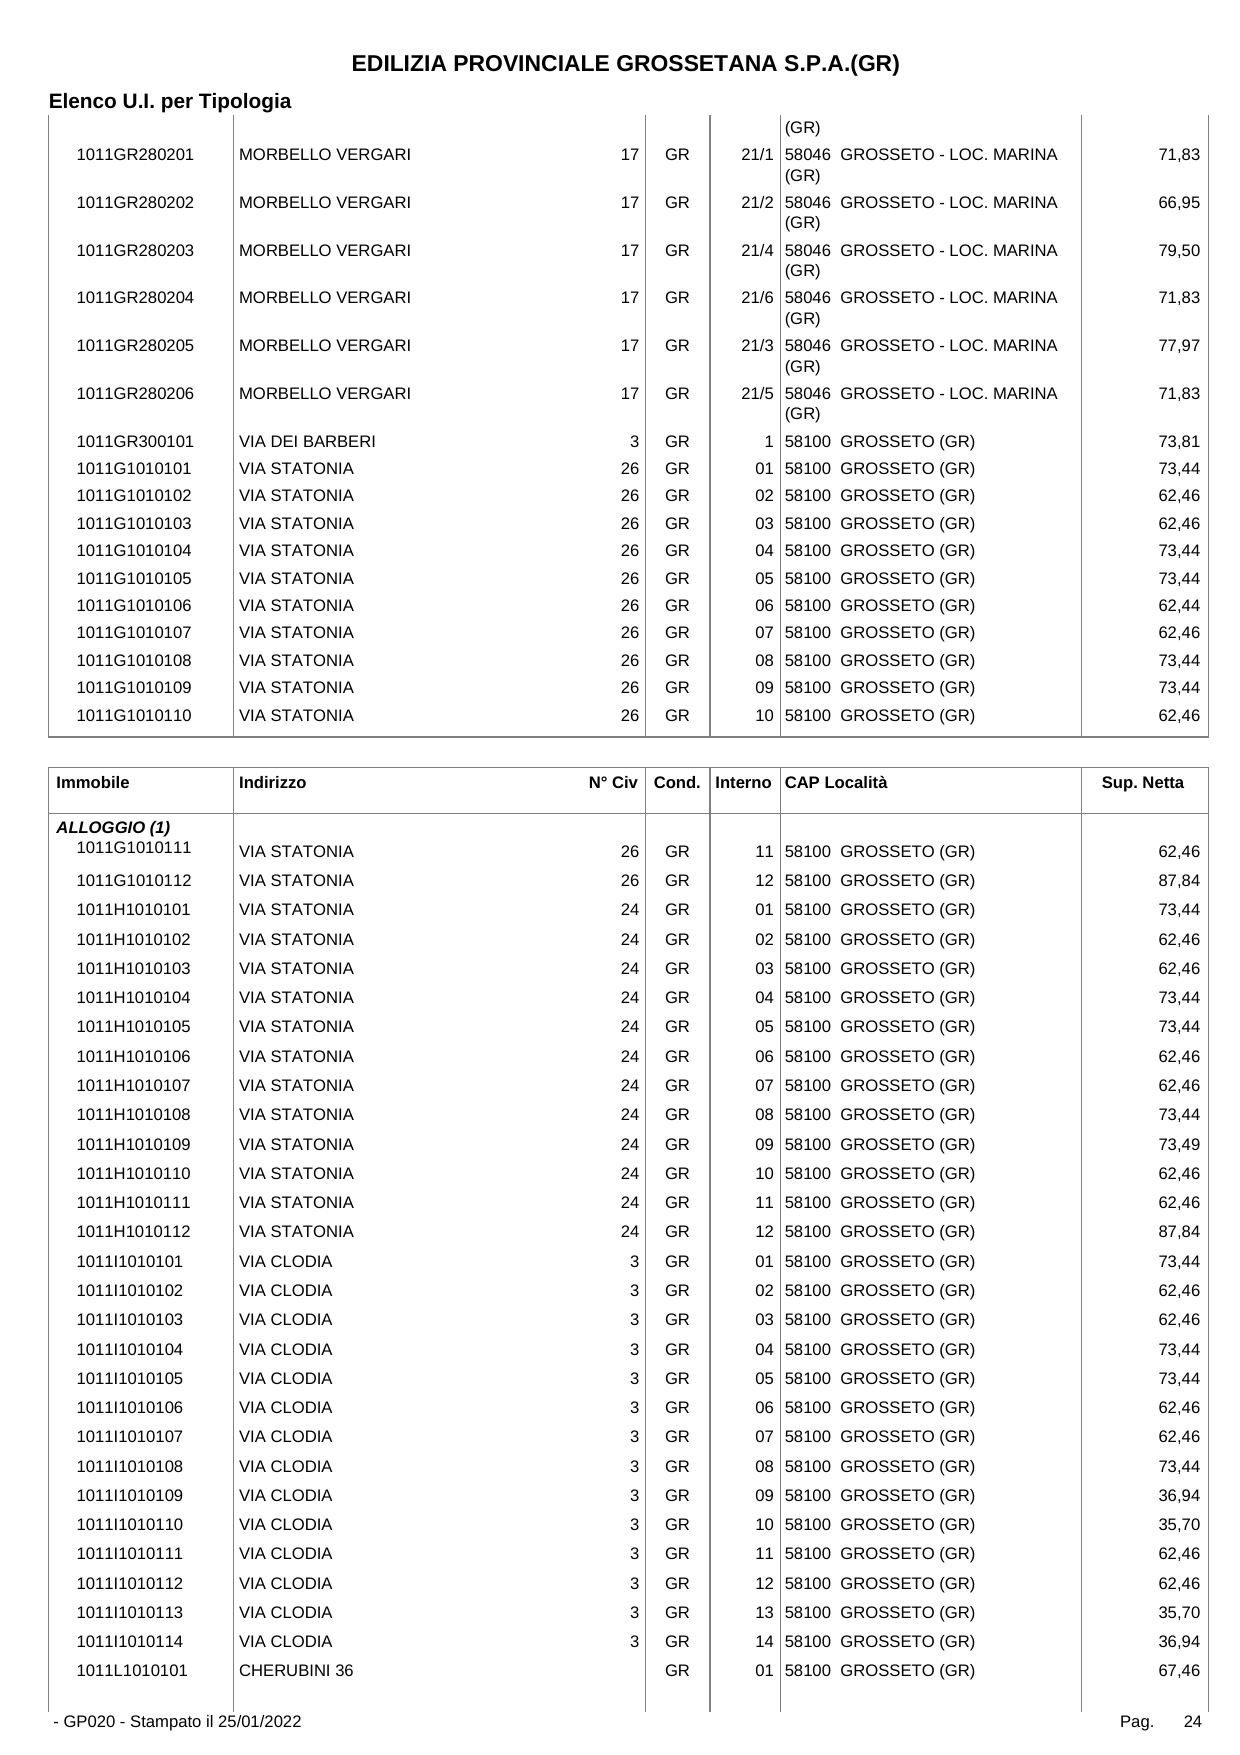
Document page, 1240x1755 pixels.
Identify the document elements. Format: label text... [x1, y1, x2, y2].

table_cell 58100 GROSSETO (GR) [781, 1189, 1081, 1218]
table_cell 05 [711, 1364, 780, 1393]
table_cell 11 [711, 1189, 780, 1218]
table_cell 58100 GROSSETO (GR) [781, 1394, 1081, 1423]
table_cell 58046 GROSSETO - LOC. MARINA (GR) [781, 237, 1081, 285]
table_cell 3 [589, 1511, 645, 1540]
table_cell 17 [589, 237, 645, 285]
table_cell VIA CLODIA [234, 1364, 588, 1393]
table_cell 58046 GROSSETO - LOC. MARINA (GR) [781, 380, 1081, 428]
table_cell 73,44 [1082, 1013, 1208, 1042]
table_cell 58100 GROSSETO (GR) [781, 1276, 1081, 1306]
table_cell 1011H1010109 [49, 1130, 233, 1159]
table_cell VIA STATONIA [234, 925, 588, 954]
table_cell 09 [711, 1130, 780, 1159]
table_cell 66,95 [1082, 190, 1208, 237]
table_cell 04 [711, 1335, 780, 1364]
table_cell 58100 GROSSETO (GR) [781, 538, 1081, 565]
table_cell GR [646, 1130, 709, 1159]
table_cell VIA CLODIA [234, 1481, 588, 1511]
table_cell 71,83 [1082, 380, 1208, 428]
table_cell 1011GR300101 [49, 428, 233, 456]
table_cell 58100 GROSSETO (GR) [781, 456, 1081, 483]
table_cell 62,46 [1082, 1569, 1208, 1598]
table_cell 58100 GROSSETO (GR) [781, 510, 1081, 538]
table_cell GR [646, 984, 709, 1013]
table_cell 08 [711, 1452, 780, 1481]
table_cell 1011I1010103 [49, 1306, 233, 1335]
table_cell 14 [711, 1628, 780, 1657]
table_cell 73,44 [1082, 675, 1208, 702]
table_cell GR [646, 285, 709, 333]
table_cell VIA STATONIA [234, 702, 588, 736]
table_cell 1011H1010111 [49, 1189, 233, 1218]
table_cell 3 [589, 1306, 645, 1335]
table_cell 3 [589, 1423, 645, 1452]
table_cell 73,44 [1082, 565, 1208, 592]
table_cell VIA STATONIA [234, 538, 588, 565]
table_cell 21/5 [711, 380, 780, 428]
table_cell GR [646, 190, 709, 237]
table_cell GR [646, 1481, 709, 1511]
table_cell 1011H1010108 [49, 1101, 233, 1130]
table_cell 24 [589, 1013, 645, 1042]
table_cell 09 [711, 675, 780, 702]
table_cell 58100 GROSSETO (GR) [781, 1657, 1081, 1712]
table_cell 1011I1010109 [49, 1481, 233, 1511]
table_cell 10 [711, 1159, 780, 1189]
table_cell 06 [711, 593, 780, 620]
table_cell VIA STATONIA [234, 1101, 588, 1130]
table_cell VIA STATONIA [234, 1013, 588, 1042]
table_cell 1011G1010106 [49, 593, 233, 620]
table_cell 1011I1010113 [49, 1599, 233, 1628]
table_cell 1011I1010102 [49, 1276, 233, 1306]
table_cell 58100 GROSSETO (GR) [781, 1013, 1081, 1042]
table_cell 11 [711, 1540, 780, 1569]
table_cell 62,44 [1082, 593, 1208, 620]
table_cell 13 [711, 1599, 780, 1628]
table_cell 58100 GROSSETO (GR) [781, 483, 1081, 510]
table_cell VIA STATONIA [234, 675, 588, 702]
table_cell 73,44 [1082, 1335, 1208, 1364]
table_cell GR [646, 647, 709, 675]
table_cell 3 [589, 428, 645, 456]
table_cell 62,46 [1082, 814, 1208, 867]
table_cell 02 [711, 925, 780, 954]
table_cell 58046 GROSSETO - LOC. MARINA (GR) [781, 285, 1081, 333]
table_cell 58100 GROSSETO (GR) [781, 1599, 1081, 1628]
table_cell ALLOGGIO (1) 1011G1010111 [49, 814, 233, 867]
table_cell 58100 GROSSETO (GR) [781, 1072, 1081, 1101]
table_cell 07 [711, 1072, 780, 1101]
table_cell GR [646, 1013, 709, 1042]
table_cell 3 [589, 1247, 645, 1276]
table_cell 05 [711, 1013, 780, 1042]
table_cell 1011I1010112 [49, 1569, 233, 1598]
table_cell 1011H1010105 [49, 1013, 233, 1042]
table_cell 62,46 [1082, 1394, 1208, 1423]
table_cell 87,84 [1082, 1218, 1208, 1247]
table_cell 62,46 [1082, 702, 1208, 736]
table_cell GR [646, 593, 709, 620]
table_cell 26 [589, 647, 645, 675]
table_cell 01 [711, 456, 780, 483]
table_cell GR [646, 380, 709, 428]
table_cell 17 [589, 333, 645, 380]
table_cell 3 [589, 1452, 645, 1481]
table_cell 1011GR280205 [49, 333, 233, 380]
table_cell 1011GR280204 [49, 285, 233, 333]
table_cell 17 [589, 285, 645, 333]
table_cell GR [646, 702, 709, 736]
table_cell GR [646, 1335, 709, 1364]
table_cell 24 [589, 1159, 645, 1189]
table_cell 58100 GROSSETO (GR) [781, 1042, 1081, 1072]
table_cell 12 [711, 867, 780, 896]
table_cell 21/3 [711, 333, 780, 380]
table_cell MORBELLO VERGARI [234, 142, 588, 189]
table_cell 01 [711, 1247, 780, 1276]
table_cell GR [646, 1189, 709, 1218]
table_cell 26 [589, 565, 645, 592]
table_cell 62,46 [1082, 1189, 1208, 1218]
table_cell 07 [711, 620, 780, 647]
table_cell 26 [589, 620, 645, 647]
table_cell VIA CLODIA [234, 1306, 588, 1335]
table_cell CHERUBINI 36 [234, 1657, 588, 1712]
table_cell (GR) [781, 115, 1081, 142]
table_cell 73,44 [1082, 1364, 1208, 1393]
table_cell 1011G1010110 [49, 702, 233, 736]
table_cell 1011G1010103 [49, 510, 233, 538]
table_cell [646, 115, 709, 142]
table_cell GR [646, 620, 709, 647]
table_cell 07 [711, 1423, 780, 1452]
table_cell 08 [711, 1101, 780, 1130]
table_cell 24 [589, 955, 645, 984]
table_cell VIA CLODIA [234, 1452, 588, 1481]
table_cell 62,46 [1082, 1423, 1208, 1452]
table_cell 1011G1010101 [49, 456, 233, 483]
table_header N° Civ [589, 768, 645, 813]
table_cell GR [646, 510, 709, 538]
table_cell VIA CLODIA [234, 1247, 588, 1276]
table_cell [589, 1657, 645, 1712]
table_cell 17 [589, 380, 645, 428]
table_cell 1011G1010102 [49, 483, 233, 510]
table_cell 58100 GROSSETO (GR) [781, 428, 1081, 456]
table_cell VIA CLODIA [234, 1335, 588, 1364]
table_cell 1011I1010114 [49, 1628, 233, 1657]
table_cell 58100 GROSSETO (GR) [781, 1364, 1081, 1393]
table_cell 26 [589, 510, 645, 538]
table_cell [711, 115, 780, 142]
table_cell 58100 GROSSETO (GR) [781, 565, 1081, 592]
table_cell 11 [711, 814, 780, 867]
table_cell 24 [589, 1189, 645, 1218]
table_cell 62,46 [1082, 1042, 1208, 1072]
table_cell GR [646, 1628, 709, 1657]
table_cell 21/2 [711, 190, 780, 237]
table_cell 58100 GROSSETO (GR) [781, 1481, 1081, 1511]
table_cell 1011H1010112 [49, 1218, 233, 1247]
table_cell 58100 GROSSETO (GR) [781, 1452, 1081, 1481]
table_cell VIA STATONIA [234, 1159, 588, 1189]
table_cell 1011H1010102 [49, 925, 233, 954]
table_cell VIA STATONIA [234, 510, 588, 538]
table_cell 35,70 [1082, 1511, 1208, 1540]
table_cell 58100 GROSSETO (GR) [781, 1218, 1081, 1247]
table_cell GR [646, 1569, 709, 1598]
table_cell 62,46 [1082, 1306, 1208, 1335]
table_cell 73,44 [1082, 896, 1208, 925]
table_cell VIA STATONIA [234, 1130, 588, 1159]
table_cell GR [646, 1042, 709, 1072]
table_cell 1011G1010112 [49, 867, 233, 896]
table_cell GR [646, 1218, 709, 1247]
table_cell 1011I1010105 [49, 1364, 233, 1393]
table_cell GR [646, 925, 709, 954]
table_cell 12 [711, 1218, 780, 1247]
table_cell 3 [589, 1276, 645, 1306]
table_cell 24 [589, 1072, 645, 1101]
table_cell MORBELLO VERGARI [234, 237, 588, 285]
table_cell 71,83 [1082, 285, 1208, 333]
table_cell 73,44 [1082, 984, 1208, 1013]
table_cell 67,46 [1082, 1657, 1208, 1712]
table_cell GR [646, 1657, 709, 1712]
table_header Cond. [646, 768, 709, 813]
table_cell 1011H1010103 [49, 955, 233, 984]
table_cell 62,46 [1082, 620, 1208, 647]
table_cell 36,94 [1082, 1628, 1208, 1657]
table_cell 58100 GROSSETO (GR) [781, 867, 1081, 896]
table_cell VIA CLODIA [234, 1394, 588, 1423]
table_cell GR [646, 1159, 709, 1189]
table_cell 24 [589, 1218, 645, 1247]
table_cell 04 [711, 984, 780, 1013]
table_cell 03 [711, 955, 780, 984]
table_cell 71,83 [1082, 142, 1208, 189]
table_cell 06 [711, 1394, 780, 1423]
table_cell VIA STATONIA [234, 483, 588, 510]
table_cell 58100 GROSSETO (GR) [781, 1569, 1081, 1598]
table_cell 1011GR280201 [49, 142, 233, 189]
table_cell [234, 115, 588, 142]
table_cell 1011I1010107 [49, 1423, 233, 1452]
table_cell [1082, 115, 1208, 142]
table_cell MORBELLO VERGARI [234, 190, 588, 237]
table_cell 58100 GROSSETO (GR) [781, 1335, 1081, 1364]
table_cell GR [646, 1599, 709, 1628]
table_cell 62,46 [1082, 1072, 1208, 1101]
table_cell 21/6 [711, 285, 780, 333]
table_cell 58100 GROSSETO (GR) [781, 620, 1081, 647]
table_cell 06 [711, 1042, 780, 1072]
table_cell GR [646, 1394, 709, 1423]
table_cell VIA STATONIA [234, 647, 588, 675]
table_cell VIA STATONIA [234, 456, 588, 483]
table_cell VIA STATONIA [234, 984, 588, 1013]
table_cell [49, 115, 233, 142]
table_cell VIA STATONIA [234, 1072, 588, 1101]
table_cell 62,46 [1082, 925, 1208, 954]
table_cell 3 [589, 1628, 645, 1657]
table_cell VIA STATONIA [234, 1189, 588, 1218]
table_cell VIA STATONIA [234, 565, 588, 592]
table_cell 26 [589, 702, 645, 736]
table_cell 1011I1010111 [49, 1540, 233, 1569]
table_cell GR [646, 142, 709, 189]
table_cell VIA STATONIA [234, 1218, 588, 1247]
table_cell 58046 GROSSETO - LOC. MARINA (GR) [781, 190, 1081, 237]
table_cell 36,94 [1082, 1481, 1208, 1511]
table_cell VIA DEI BARBERI [234, 428, 588, 456]
table_cell 1011G1010104 [49, 538, 233, 565]
table_cell GR [646, 1423, 709, 1452]
table_cell VIA STATONIA [234, 867, 588, 896]
table_cell 1011L1010101 [49, 1657, 233, 1712]
table_cell 03 [711, 510, 780, 538]
table_cell 26 [589, 483, 645, 510]
table_cell 3 [589, 1540, 645, 1569]
table_cell GR [646, 955, 709, 984]
table_cell 1 [711, 428, 780, 456]
table_cell 73,49 [1082, 1130, 1208, 1159]
table_cell 26 [589, 456, 645, 483]
table_cell GR [646, 1101, 709, 1130]
table_cell 3 [589, 1569, 645, 1598]
table_cell VIA CLODIA [234, 1276, 588, 1306]
table_cell 17 [589, 190, 645, 237]
table_cell GR [646, 483, 709, 510]
table_cell 3 [589, 1335, 645, 1364]
table_cell 1011G1010107 [49, 620, 233, 647]
table_cell 58100 GROSSETO (GR) [781, 925, 1081, 954]
table_cell 62,46 [1082, 1159, 1208, 1189]
table_header Indirizzo [234, 768, 588, 813]
table_cell GR [646, 538, 709, 565]
table_cell 1011GR280202 [49, 190, 233, 237]
table_cell 35,70 [1082, 1599, 1208, 1628]
table_cell VIA STATONIA [234, 955, 588, 984]
table_cell 62,46 [1082, 955, 1208, 984]
table_cell GR [646, 333, 709, 380]
table_cell VIA STATONIA [234, 814, 588, 867]
table_cell 08 [711, 647, 780, 675]
table_cell VIA CLODIA [234, 1511, 588, 1540]
table_cell 1011GR280206 [49, 380, 233, 428]
table_cell 58100 GROSSETO (GR) [781, 896, 1081, 925]
table_cell 58100 GROSSETO (GR) [781, 1628, 1081, 1657]
table_cell 58100 GROSSETO (GR) [781, 1423, 1081, 1452]
table_cell GR [646, 456, 709, 483]
table_cell 73,44 [1082, 1452, 1208, 1481]
table_cell 21/1 [711, 142, 780, 189]
table_cell GR [646, 896, 709, 925]
table_cell 24 [589, 984, 645, 1013]
table_cell 87,84 [1082, 867, 1208, 896]
table_cell 73,44 [1082, 538, 1208, 565]
table_cell GR [646, 1452, 709, 1481]
table_cell VIA STATONIA [234, 1042, 588, 1072]
table_cell 58100 GROSSETO (GR) [781, 1159, 1081, 1189]
table_cell 58100 GROSSETO (GR) [781, 675, 1081, 702]
table_cell GR [646, 565, 709, 592]
table_cell 58100 GROSSETO (GR) [781, 702, 1081, 736]
table_cell 26 [589, 593, 645, 620]
table_cell MORBELLO VERGARI [234, 333, 588, 380]
table_cell 09 [711, 1481, 780, 1511]
table_cell 02 [711, 483, 780, 510]
table_cell 58100 GROSSETO (GR) [781, 1101, 1081, 1130]
table_cell 58100 GROSSETO (GR) [781, 1306, 1081, 1335]
table_header Immobile [49, 768, 233, 813]
table_cell 58100 GROSSETO (GR) [781, 1540, 1081, 1569]
table_cell VIA CLODIA [234, 1540, 588, 1569]
table_cell 58100 GROSSETO (GR) [781, 647, 1081, 675]
table_cell GR [646, 237, 709, 285]
table_cell MORBELLO VERGARI [234, 285, 588, 333]
table_cell GR [646, 1511, 709, 1540]
table_cell 73,81 [1082, 428, 1208, 456]
table_cell GR [646, 814, 709, 867]
table_cell 17 [589, 142, 645, 189]
table_cell 58100 GROSSETO (GR) [781, 955, 1081, 984]
table_cell 62,46 [1082, 1540, 1208, 1569]
table_cell 1011I1010106 [49, 1394, 233, 1423]
table_cell GR [646, 1276, 709, 1306]
table_cell 58100 GROSSETO (GR) [781, 984, 1081, 1013]
table_cell VIA STATONIA [234, 896, 588, 925]
table_cell 01 [711, 1657, 780, 1712]
table_cell 58100 GROSSETO (GR) [781, 593, 1081, 620]
table_cell 73,44 [1082, 647, 1208, 675]
table_cell GR [646, 1306, 709, 1335]
table_cell 24 [589, 1101, 645, 1130]
table_cell 1011GR280203 [49, 237, 233, 285]
table_header Sup. Netta [1082, 768, 1208, 813]
table_cell 1011H1010101 [49, 896, 233, 925]
table_cell 1011I1010108 [49, 1452, 233, 1481]
table_cell 58046 GROSSETO - LOC. MARINA (GR) [781, 333, 1081, 380]
table_cell 24 [589, 896, 645, 925]
table_cell 04 [711, 538, 780, 565]
table_cell 1011H1010106 [49, 1042, 233, 1072]
table_cell VIA STATONIA [234, 593, 588, 620]
table_cell 1011H1010107 [49, 1072, 233, 1101]
table_header CAP Località [781, 768, 1081, 813]
table_cell 62,46 [1082, 510, 1208, 538]
table_cell 73,44 [1082, 1101, 1208, 1130]
table_cell 3 [589, 1394, 645, 1423]
table_cell GR [646, 867, 709, 896]
table_cell 1011G1010109 [49, 675, 233, 702]
table_cell 1011I1010110 [49, 1511, 233, 1540]
table_cell 26 [589, 538, 645, 565]
table_cell 12 [711, 1569, 780, 1598]
table_cell 21/4 [711, 237, 780, 285]
table_cell 1011H1010104 [49, 984, 233, 1013]
table_cell VIA STATONIA [234, 620, 588, 647]
table_cell 3 [589, 1481, 645, 1511]
table_cell 26 [589, 675, 645, 702]
table_cell GR [646, 1072, 709, 1101]
table_cell [589, 115, 645, 142]
table_cell MORBELLO VERGARI [234, 380, 588, 428]
table_cell 58100 GROSSETO (GR) [781, 1511, 1081, 1540]
table_cell 26 [589, 867, 645, 896]
table_cell 10 [711, 702, 780, 736]
table_cell 10 [711, 1511, 780, 1540]
table_cell 3 [589, 1599, 645, 1628]
table_cell GR [646, 1247, 709, 1276]
table_cell 24 [589, 1042, 645, 1072]
table_cell 03 [711, 1306, 780, 1335]
table_cell 58100 GROSSETO (GR) [781, 1247, 1081, 1276]
table_cell 58100 GROSSETO (GR) [781, 1130, 1081, 1159]
table_cell 1011I1010104 [49, 1335, 233, 1364]
table_cell GR [646, 675, 709, 702]
table_cell 3 [589, 1364, 645, 1393]
table_cell VIA CLODIA [234, 1423, 588, 1452]
table_cell VIA CLODIA [234, 1569, 588, 1598]
table_cell 26 [589, 814, 645, 867]
table_cell GR [646, 428, 709, 456]
table_cell 02 [711, 1276, 780, 1306]
table_cell 1011G1010105 [49, 565, 233, 592]
table_cell 58100 GROSSETO (GR) [781, 814, 1081, 867]
table_cell VIA CLODIA [234, 1628, 588, 1657]
table_cell 62,46 [1082, 483, 1208, 510]
table_cell 73,44 [1082, 456, 1208, 483]
table_header Interno [711, 768, 780, 813]
table_cell GR [646, 1540, 709, 1569]
table_cell 05 [711, 565, 780, 592]
table_cell 79,50 [1082, 237, 1208, 285]
table_cell 62,46 [1082, 1276, 1208, 1306]
table_cell 1011G1010108 [49, 647, 233, 675]
table_cell 1011I1010101 [49, 1247, 233, 1276]
table_cell GR [646, 1364, 709, 1393]
table_cell 58046 GROSSETO - LOC. MARINA (GR) [781, 142, 1081, 189]
table_cell 24 [589, 925, 645, 954]
table_cell 24 [589, 1130, 645, 1159]
table_cell 01 [711, 896, 780, 925]
table_cell 73,44 [1082, 1247, 1208, 1276]
table_cell 77,97 [1082, 333, 1208, 380]
table_cell 1011H1010110 [49, 1159, 233, 1189]
table_cell VIA CLODIA [234, 1599, 588, 1628]
